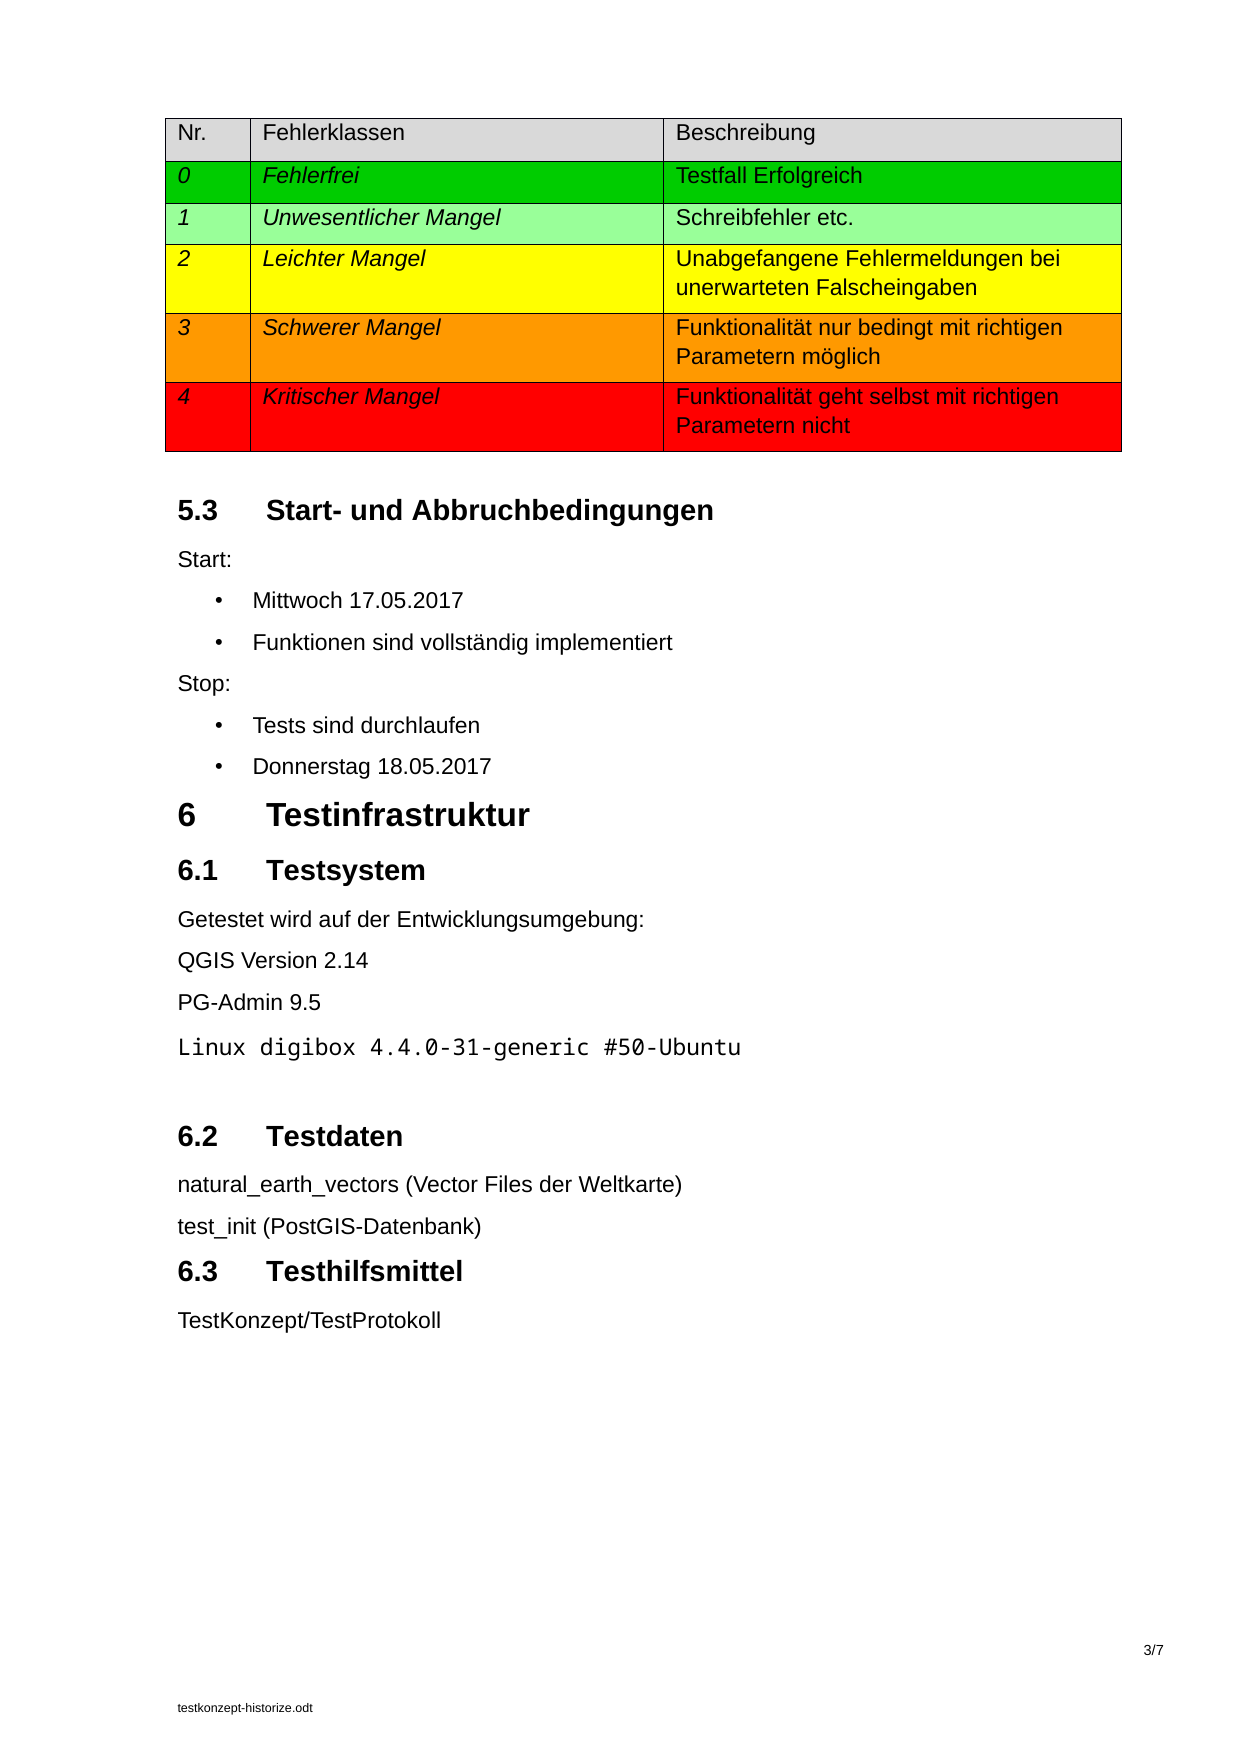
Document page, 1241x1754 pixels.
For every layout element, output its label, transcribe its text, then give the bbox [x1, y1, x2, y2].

list Mittwoch 17.05.2017 [215, 587, 1122, 614]
subtitle Start- und Abbruchbedingungen [177, 493, 1122, 527]
table_cell Funktionalität geht selbst mit richtigen Parametern nicht [664, 383, 1121, 451]
table_cell 0 [166, 162, 250, 203]
text TestKonzept/TestProtokoll [177, 1307, 1122, 1333]
table_cell Leichter Mangel [251, 245, 663, 313]
text Stop: [177, 670, 1122, 697]
table_cell Fehlerfrei [251, 162, 663, 203]
table_cell Funktionalität nur bedingt mit richtigen Parametern möglich [664, 314, 1121, 382]
text Getestet wird auf der Entwicklungsumgebung: [177, 906, 1122, 932]
table_cell Schreibfehler etc. [664, 204, 1121, 244]
table_cell Kritischer Mangel [251, 383, 663, 451]
table_cell 1 [166, 204, 250, 244]
table_header Nr. [166, 119, 250, 161]
table_cell Schwerer Mangel [251, 314, 663, 382]
subtitle Testsystem [177, 853, 1122, 887]
table_cell 3 [166, 314, 250, 382]
table_cell Unabgefangene Fehlermeldungen bei unerwarteten Falscheingaben [664, 245, 1121, 313]
text Linux digibox 4.4.0-31-generic #50-Ubuntu [177, 1030, 1122, 1062]
subtitle Testdaten [177, 1119, 1122, 1152]
subtitle Testinfrastruktur [177, 795, 1122, 833]
table_cell 2 [166, 245, 250, 313]
table_cell 4 [166, 383, 250, 451]
text Start: [177, 546, 1122, 572]
text QGIS Version 2.14 [177, 947, 1122, 974]
text natural_earth_vectors (Vector Files der Weltkarte) [177, 1171, 1122, 1198]
table_cell Unwesentlicher Mangel [251, 204, 663, 244]
list Tests sind durchlaufen [215, 712, 1122, 738]
text PG-Admin 9.5 [177, 989, 1122, 1015]
list Funktionen sind vollständig implementiert [215, 629, 1122, 655]
list Donnerstag 18.05.2017 [215, 753, 1122, 780]
table_cell Testfall Erfolgreich [664, 162, 1121, 203]
text test_init (PostGIS-Datenbank) [177, 1213, 1122, 1239]
table_header Beschreibung [664, 119, 1121, 161]
table_header Fehlerklassen [251, 119, 663, 161]
subtitle Testhilfsmittel [177, 1254, 1122, 1288]
